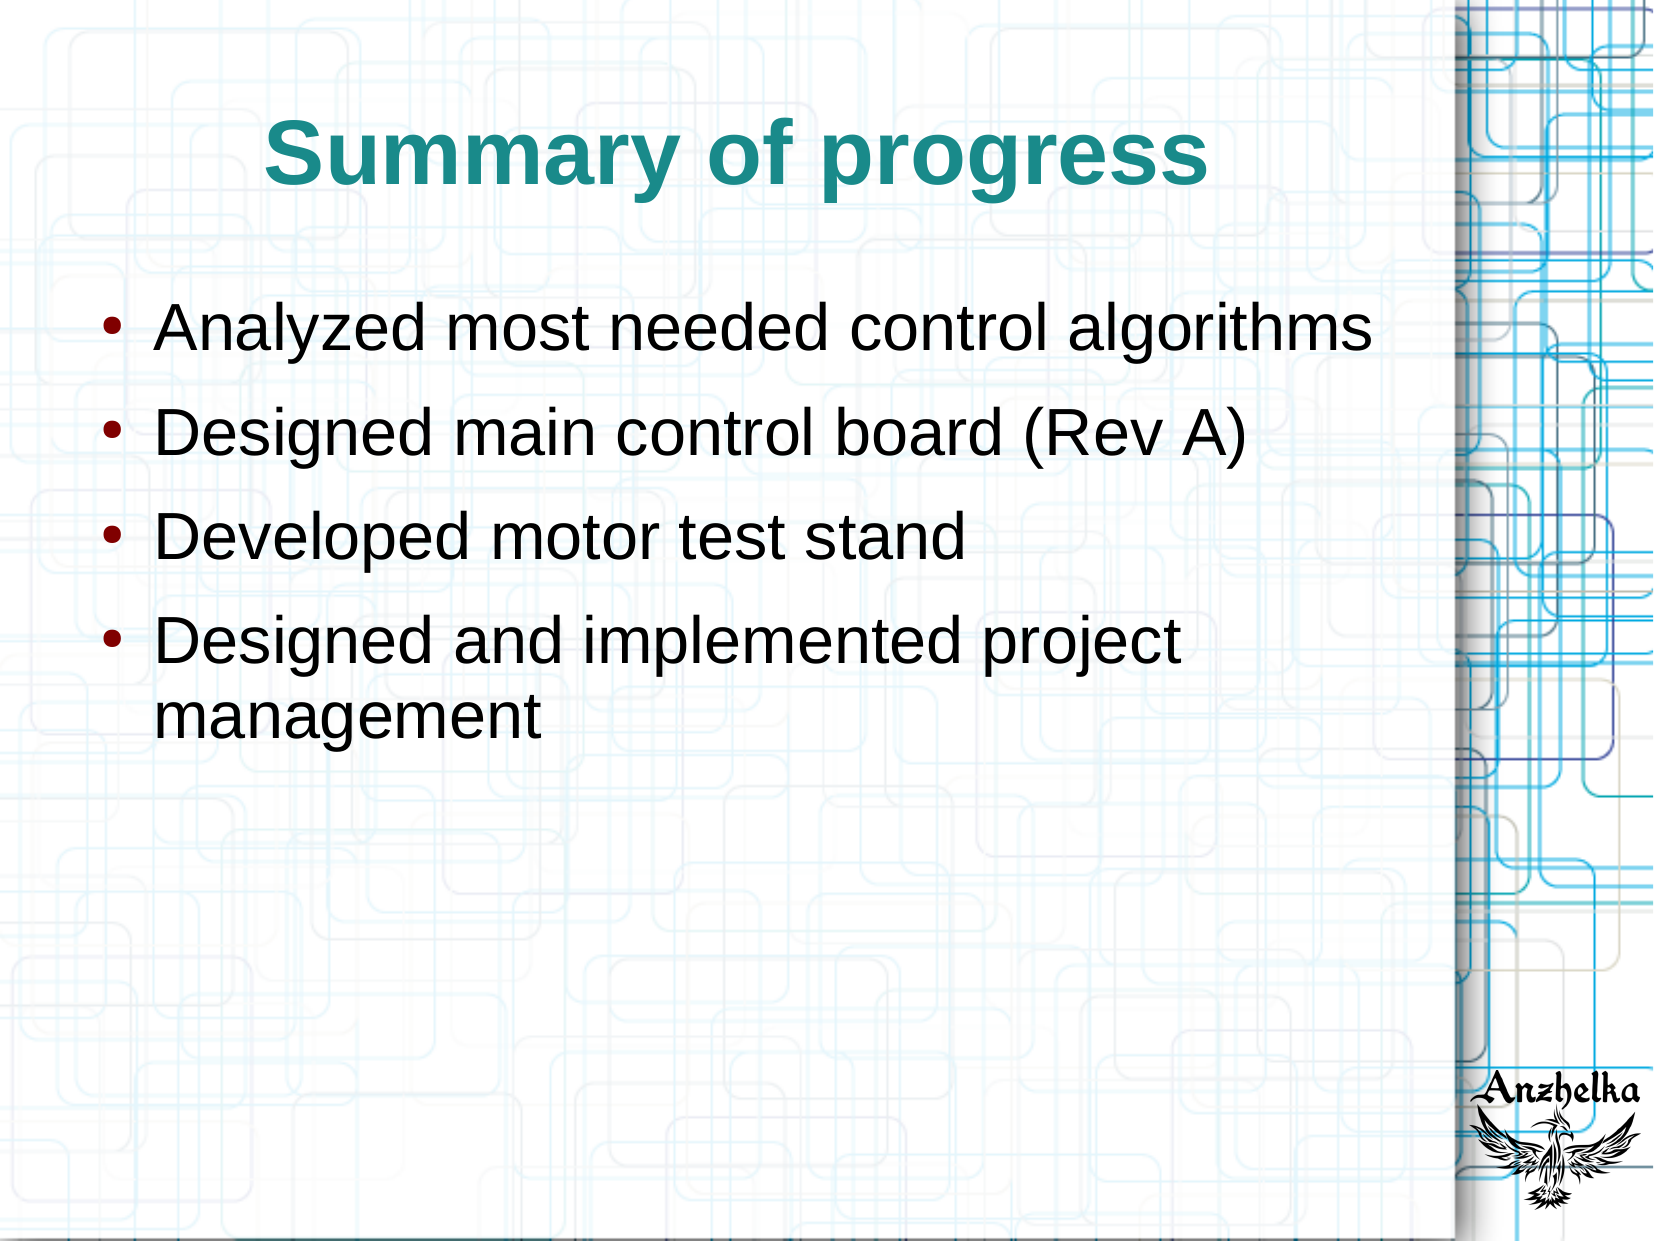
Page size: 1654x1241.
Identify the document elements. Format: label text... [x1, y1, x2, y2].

title Summary of progress [58, 49, 1417, 257]
picture [0, 0, 1654, 1241]
list Analyzed most needed control algorithms Designed main control board (Rev A) Developed motor test stand Designed and implemented project management [82, 290, 1417, 1241]
